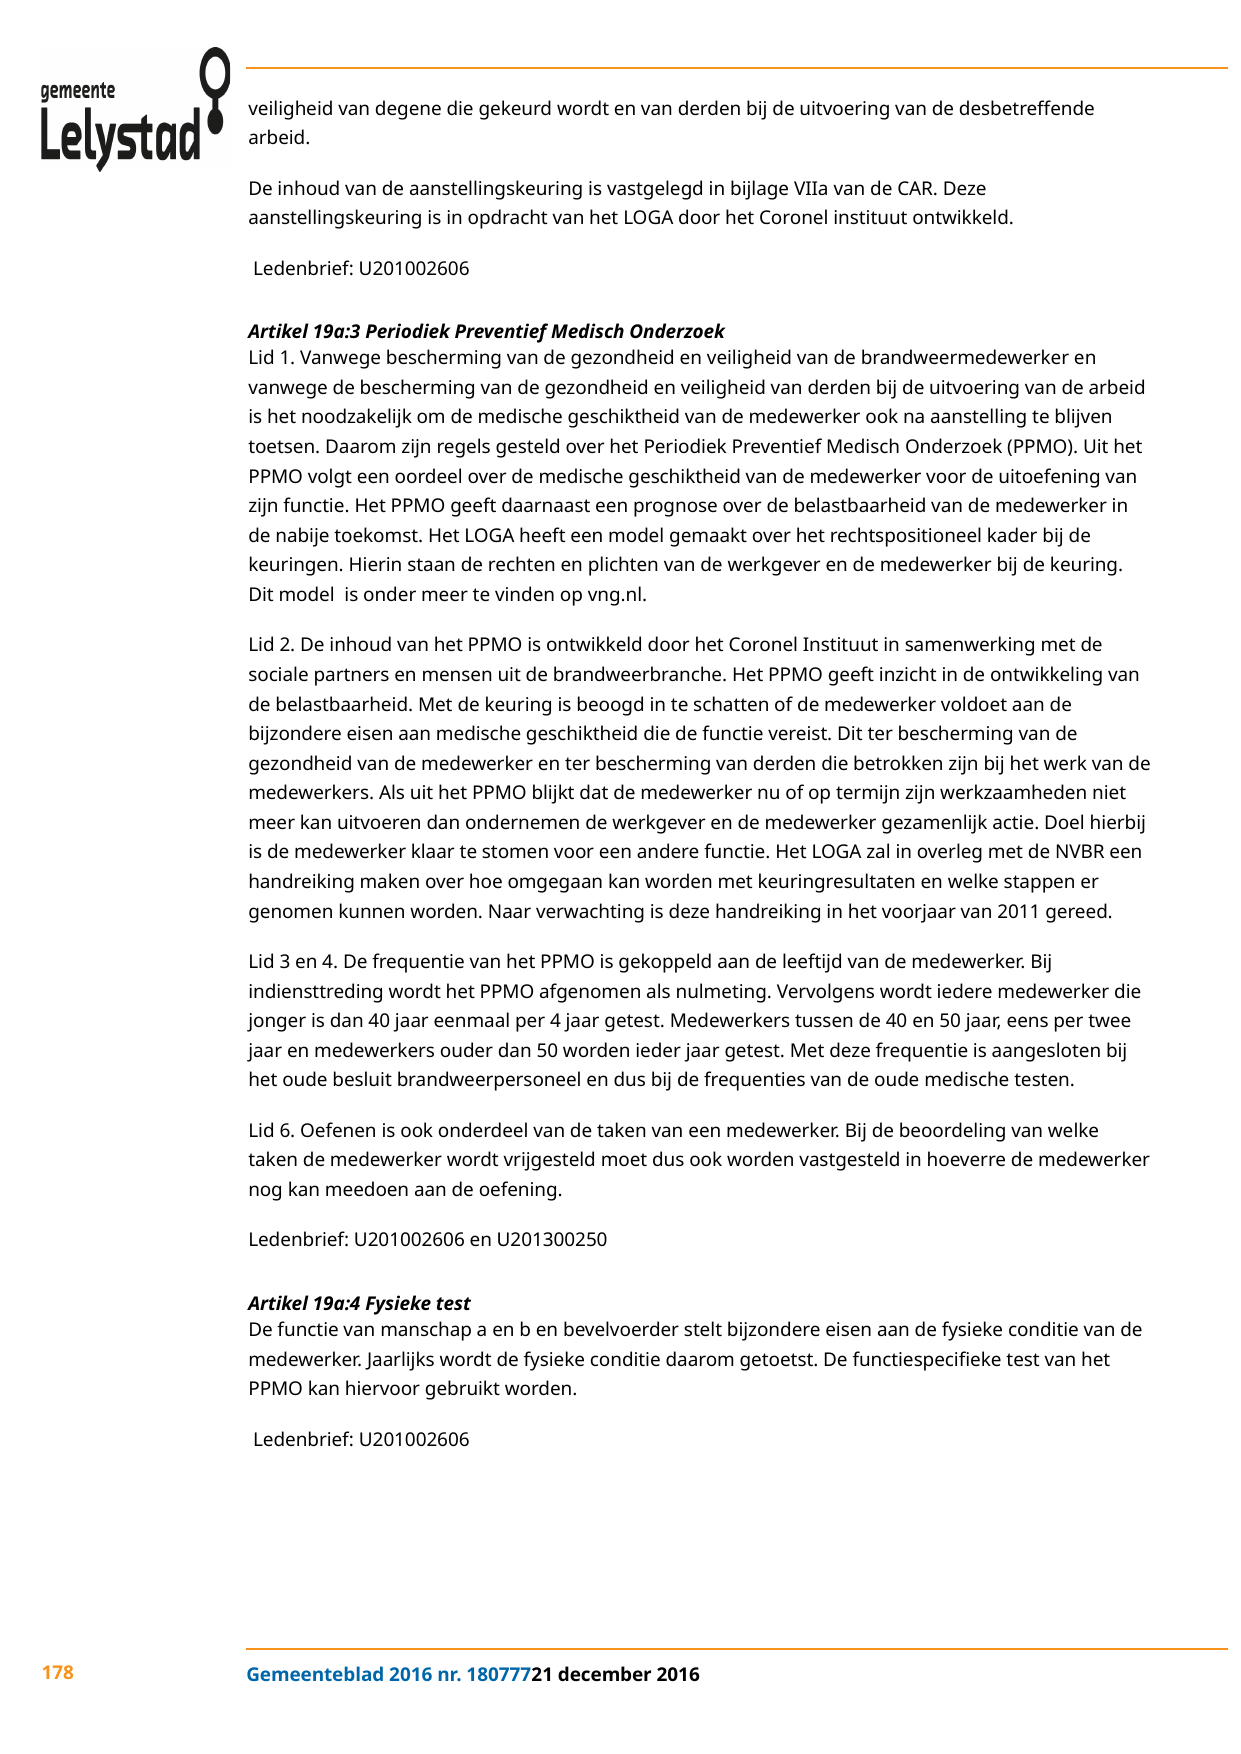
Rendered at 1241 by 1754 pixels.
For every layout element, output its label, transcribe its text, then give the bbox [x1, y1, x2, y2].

text Ledenbrief: U201002606 [248, 1426, 1152, 1452]
text De functie van manschap a en b en bevelvoerder stelt bijzondere eisen aan de fysieke conditie van de medewerker. Jaarlijks wordt de fysieke conditie daarom getoetst. De functiespecifieke test van het PPMO kan hiervoor gebruikt worden. [248, 1316, 1152, 1401]
text Lid 6. Oefenen is ook onderdeel van de taken van een medewerker. Bij de beoordeling van welke taken de medewerker wordt vrijgesteld moet dus ook worden vastgesteld in hoeverre de medewerker nog kan meedoen aan de oefening. [248, 1117, 1152, 1202]
text Ledenbrief: U201002606 en U201300250 [248, 1227, 1152, 1252]
text Ledenbrief: U201002606 [248, 255, 1152, 281]
picture [41, 47, 231, 172]
text Lid 1. Vanwege bescherming van de gezondheid en veiligheid van de brandweermedewerker en vanwege de bescherming van de gezondheid en veiligheid van derden bij de uitvoering van de arbeid is het noodzakelijk om de medische geschiktheid van de medewerker ook na aanstelling te blijven toetsen. Daarom zijn regels gesteld over het Periodiek Preventief Medisch Onderzoek (PPMO). Uit het PPMO volgt een oordeel over de medische geschiktheid van de medewerker voor de uitoefening van zijn functie. Het PPMO geeft daarnaast een prognose over de belastbaarheid van de medewerker in de nabije toekomst. Het LOGA heeft een model gemaakt over het rechtspositioneel kader bij de keuringen. Hierin staan de rechten en plichten van de werkgever en de medewerker bij de keuring. Dit model is onder meer te vinden op vng.nl. [248, 344, 1152, 607]
text Artikel 19a:4 Fysieke test [248, 1291, 1152, 1316]
text Artikel 19a:3 Periodiek Preventief Medisch Onderzoek [248, 319, 1152, 344]
text veiligheid van degene die gekeurd wordt en van derden bij de uitvoering van de desbetreffende arbeid. [248, 95, 1152, 150]
text Lid 2. De inhoud van het PPMO is ontwikkeld door het Coronel Instituut in samenwerking met de sociale partners en mensen uit de brandweerbranche. Het PPMO geeft inzicht in de ontwikkeling van de belastbaarheid. Met de keuring is beoogd in te schatten of de medewerker voldoet aan de bijzondere eisen aan medische geschiktheid die de functie vereist. Dit ter bescherming van de gezondheid van de medewerker en ter bescherming van derden die betrokken zijn bij het werk van de medewerkers. Als uit het PPMO blijkt dat de medewerker nu of op termijn zijn werkzaamheden niet meer kan uitvoeren dan ondernemen de werkgever en de medewerker gezamenlijk actie. Doel hierbij is de medewerker klaar te stomen voor een andere functie. Het LOGA zal in overleg met de NVBR een handreiking maken over hoe omgegaan kan worden met keuringresultaten en welke stappen er genomen kunnen worden. Naar verwachting is deze handreiking in het voorjaar van 2011 gereed. [248, 632, 1152, 923]
text De inhoud van de aanstellingskeuring is vastgelegd in bijlage VIIa van de CAR. Deze aanstellingskeuring is in opdracht van het LOGA door het Coronel instituut ontwikkeld. [248, 175, 1152, 230]
text Lid 3 en 4. De frequentie van het PPMO is gekoppeld aan de leeftijd van de medewerker. Bij indiensttreding wordt het PPMO afgenomen als nulmeting. Vervolgens wordt iedere medewerker die jonger is dan 40 jaar eenmaal per 4 jaar getest. Medewerkers tussen de 40 en 50 jaar, eens per twee jaar en medewerkers ouder dan 50 worden ieder jaar getest. Met deze frequentie is aangesloten bij het oude besluit brandweerpersoneel en dus bij de frequenties van de oude medische testen. [248, 948, 1152, 1092]
